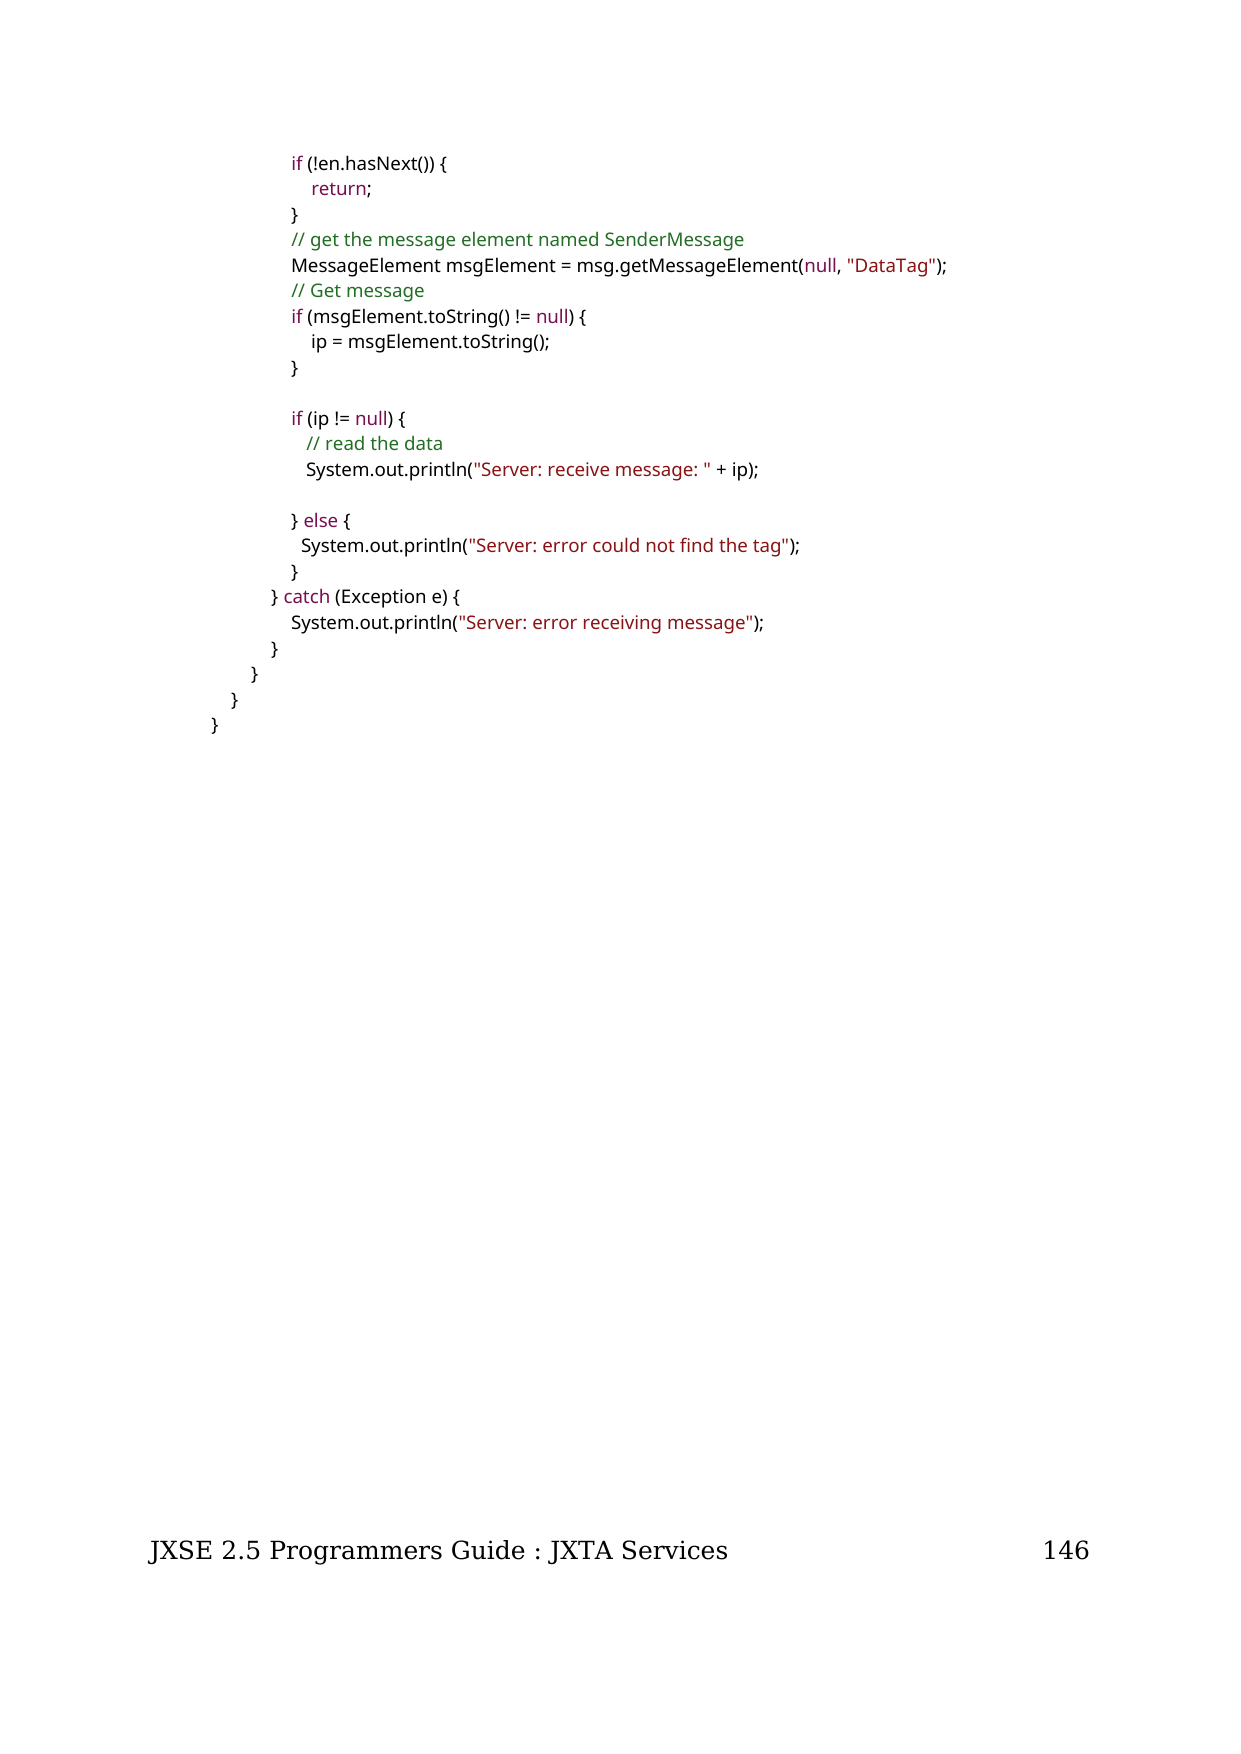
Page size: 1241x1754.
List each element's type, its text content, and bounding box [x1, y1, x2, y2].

text } [211, 201, 1240, 227]
text } [211, 686, 1240, 711]
text if (msgElement.toString() != null) { [211, 303, 1240, 329]
text } [211, 635, 1240, 660]
text System.out.println("Server: receive message: " + ip); [211, 456, 1240, 482]
text } else { [211, 507, 1240, 533]
text MessageElement msgElement = msg.getMessageElement(null, "DataTag"); [211, 252, 1240, 278]
text // Get message [211, 278, 1240, 303]
text } [211, 660, 1240, 686]
text } catch (Exception e) { [211, 584, 1240, 609]
text System.out.println("Server: error could not find the tag"); [211, 533, 1240, 558]
text ip = msgElement.toString(); [211, 329, 1240, 354]
text } [211, 354, 1240, 380]
text // get the message element named SenderMessage [211, 227, 1240, 252]
text } [211, 711, 1240, 737]
text System.out.println("Server: error receiving message"); [211, 609, 1240, 635]
text // read the data [211, 431, 1240, 456]
text } [211, 558, 1240, 584]
text if (ip != null) { [211, 405, 1240, 431]
text return; [211, 176, 1240, 201]
text if (!en.hasNext()) { [211, 150, 1240, 176]
